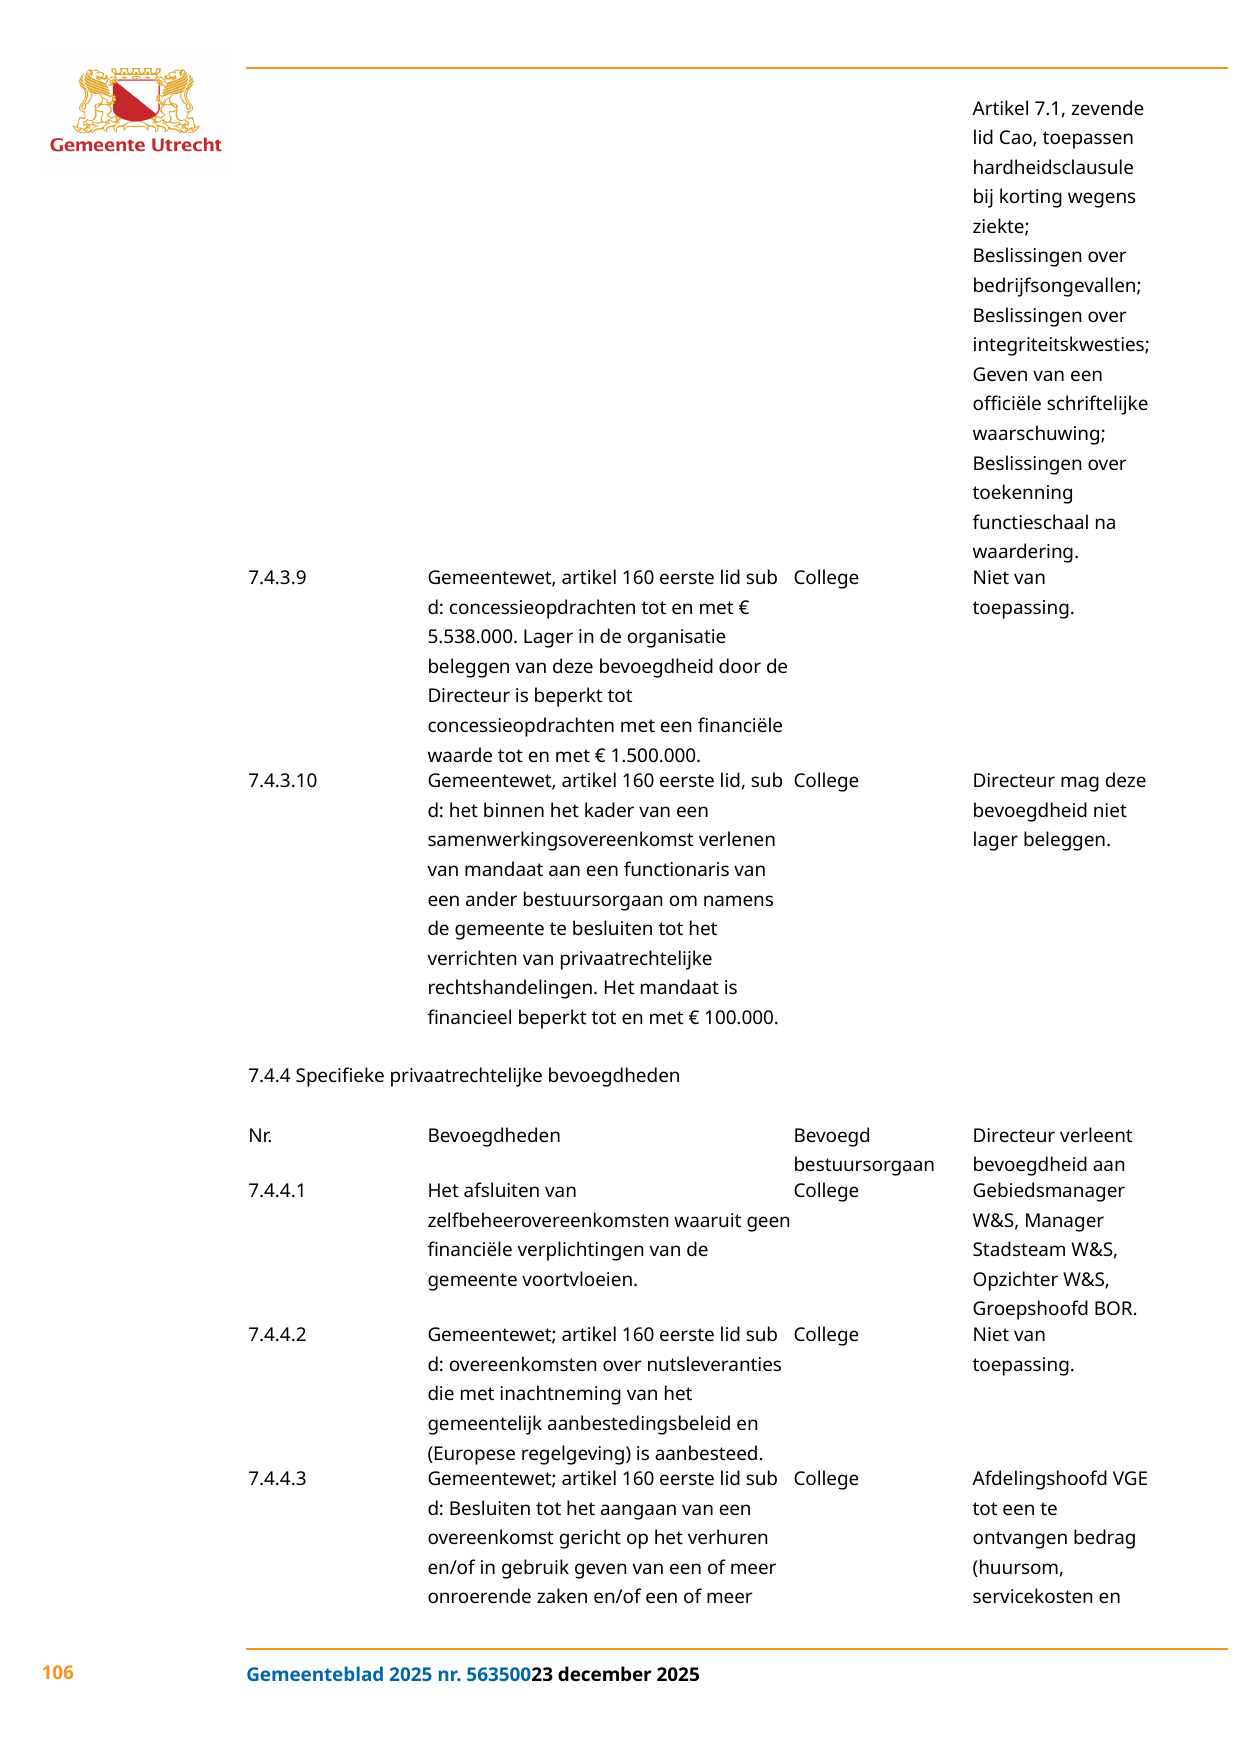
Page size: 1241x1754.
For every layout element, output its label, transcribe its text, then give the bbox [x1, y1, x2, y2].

table_header Directeur verleent bevoegdheid aan [973, 1122, 1152, 1177]
table_cell Artikel 7.1, zevende lid Cao, toepassen hardheidsclausule bij korting wegens ziekte; Beslissingen over bedrijfsongevallen; Beslissingen over integriteitskwesties; Geven van een officiële schriftelijke waarschuwing; Beslissingen over toekenning functieschaal na waardering. [973, 95, 1152, 564]
table_cell 7.4.3.9 [248, 564, 427, 767]
table_cell [427, 95, 793, 564]
table_cell College [793, 564, 972, 767]
table_cell College [793, 1177, 972, 1321]
table_cell Gemeentewet, artikel 160 eerste lid sub d: concessieopdrachten tot en met € 5.538.000. Lager in de organisatie beleggen van deze bevoegdheid door de Directeur is beperkt tot concessieopdrachten met een financiële waarde tot en met € 1.500.000. [427, 564, 793, 767]
table_header Bevoegd bestuursorgaan [793, 1122, 972, 1177]
table_cell Afdelingshoofd VGE tot een te ontvangen bedrag (huursom, servicekosten en [973, 1465, 1152, 1609]
table_cell Niet van toepassing. [973, 1321, 1152, 1465]
table_cell Gemeentewet; artikel 160 eerste lid sub d: Besluiten tot het aangaan van een overeenkomst gericht op het verhuren en/of in gebruik geven van een of meer onroerende zaken en/of een of meer [427, 1465, 793, 1609]
table_cell Gemeentewet, artikel 160 eerste lid, sub d: het binnen het kader van een samenwerkingsovereenkomst verlenen van mandaat aan een functionaris van een ander bestuursorgaan om namens de gemeente te besluiten tot het verrichten van privaatrechtelijke rechtshandelingen. Het mandaat is financieel beperkt tot en met € 100.000. [427, 768, 793, 1030]
table_cell Niet van toepassing. [973, 564, 1152, 767]
table_cell [793, 95, 972, 564]
table_header Nr. [248, 1122, 427, 1177]
table_cell 7.4.4.3 [248, 1465, 427, 1609]
table_cell 7.4.4.2 [248, 1321, 427, 1465]
table_cell 7.4.4.1 [248, 1177, 427, 1321]
text 7.4.4 Specifieke privaatrechtelijke bevoegdheden [248, 1063, 1152, 1088]
table_cell 7.4.3.10 [248, 768, 427, 1030]
table_header Bevoegdheden [427, 1122, 793, 1177]
table_cell College [793, 1465, 972, 1609]
table_cell Het afsluiten van zelfbeheerovereenkomsten waaruit geen financiële verplichtingen van de gemeente voortvloeien. [427, 1177, 793, 1321]
table_cell College [793, 1321, 972, 1465]
table_cell Gebiedsmanager W&S, Manager Stadsteam W&S, Opzichter W&S, Groepshoofd BOR. [973, 1177, 1152, 1321]
table_cell College [793, 768, 972, 1030]
table_cell Gemeentewet; artikel 160 eerste lid sub d: overeenkomsten over nutsleveranties die met inachtneming van het gemeentelijk aanbestedingsbeleid en (Europese regelgeving) is aanbesteed. [427, 1321, 793, 1465]
table_cell Directeur mag deze bevoegdheid niet lager beleggen. [973, 768, 1152, 1030]
table_cell [248, 95, 427, 564]
picture [41, 47, 231, 172]
